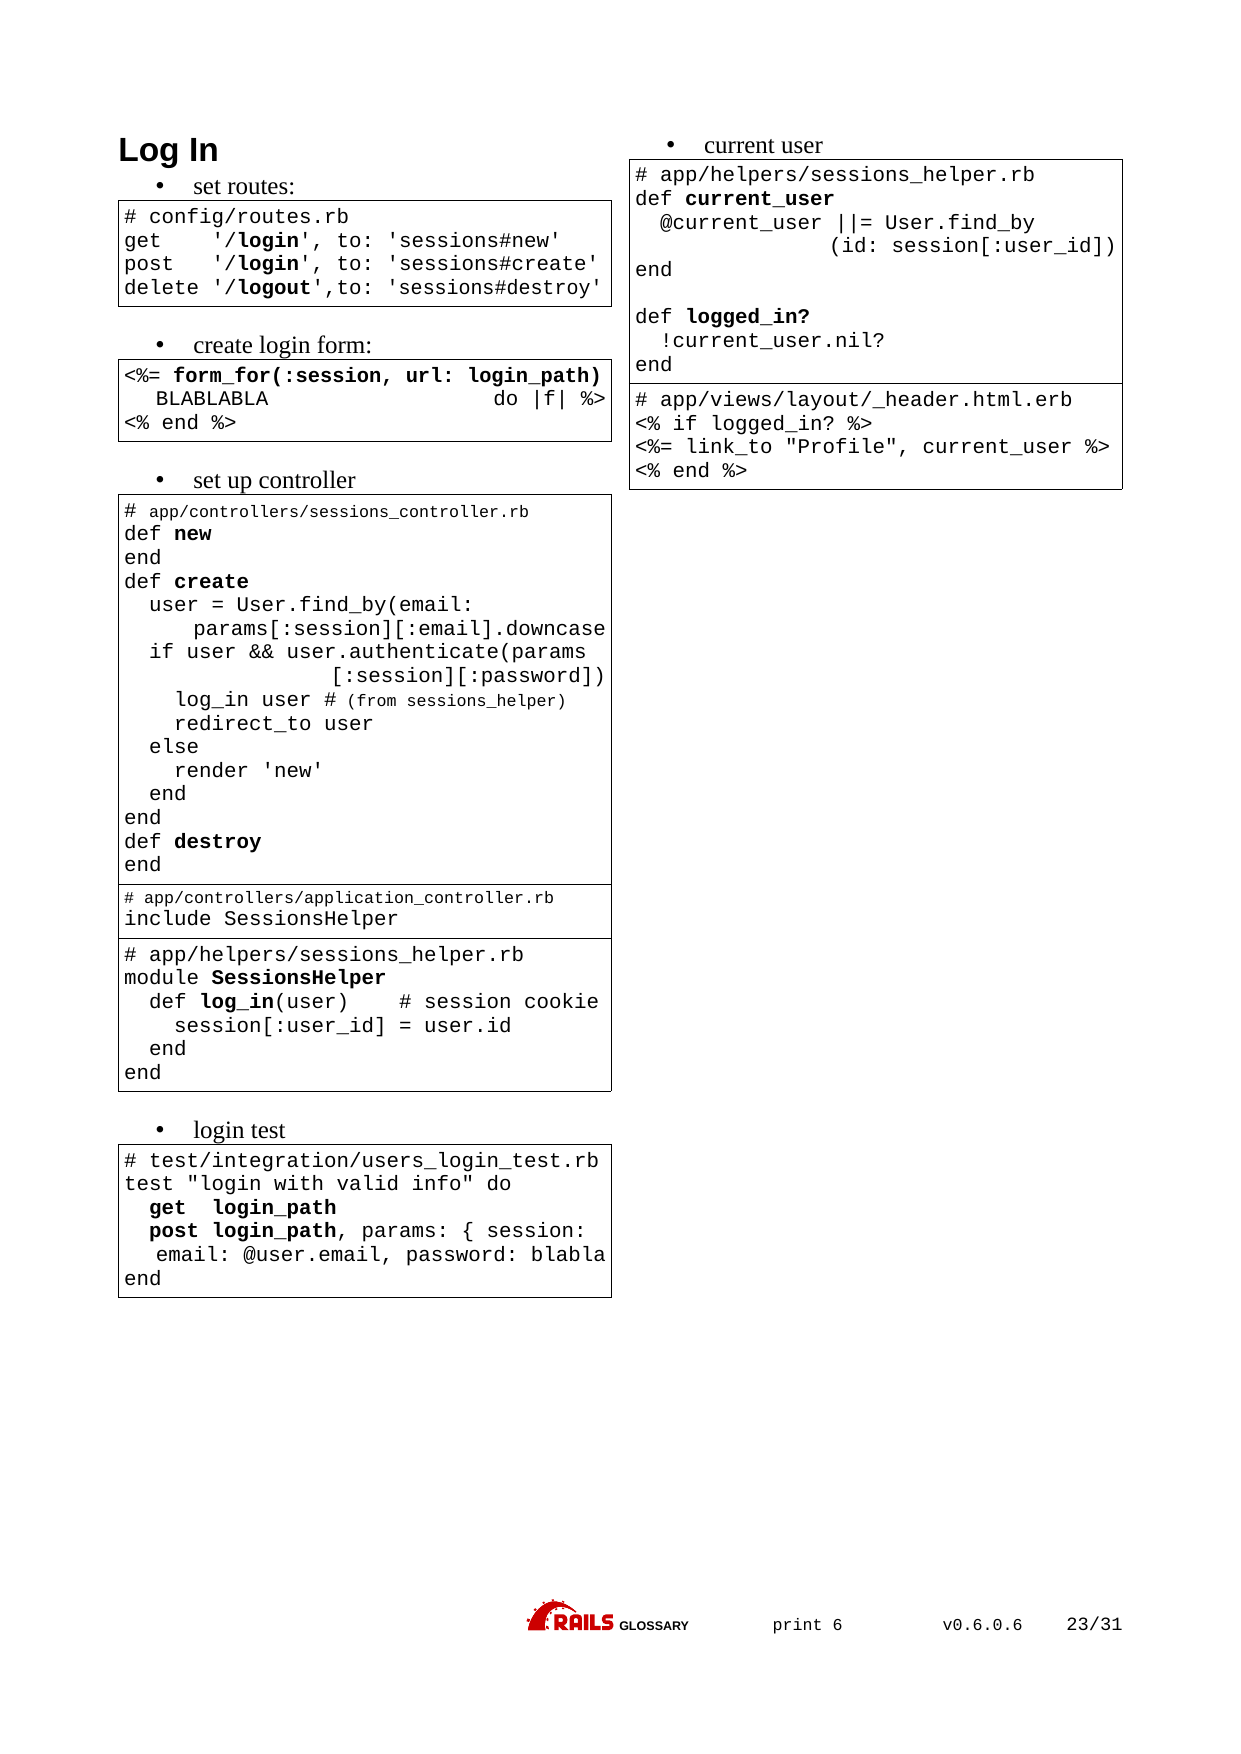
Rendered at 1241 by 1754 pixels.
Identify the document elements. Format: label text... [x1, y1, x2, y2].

list login test [156, 1115, 611, 1144]
list create login form: [156, 330, 611, 359]
subtitle Log In [118, 130, 611, 168]
table_header # app/controllers/sessions_controller.rb def new end def create user = User.find_by(email: params[:session][:email].downcase if user && user.authenticate(params [:session][:password]) log_in user # (from sessions_helper) redirect_to user else render 'new' end end def destroy end [119, 495, 611, 884]
table_header # config/routes.rb get '/login', to: 'sessions#new' post '/login', to: 'sessions#create' delete '/logout',to: 'sessions#destroy' [119, 201, 611, 306]
table_cell # app/helpers/sessions_helper.rb module SessionsHelper def log_in(user) # session cookie session[:user_id] = user.id end end [119, 939, 611, 1091]
table_header # app/helpers/sessions_helper.rb def current_user @current_user ||= User.find_by (id: session[:user_id]) end def logged_in? !current_user.nil? end [630, 160, 1122, 383]
list set up controller [156, 465, 611, 494]
list set routes: [156, 171, 611, 200]
table_cell # app/views/layout/_header.html.erb <% if logged_in? %> <%= link_to "Profile", current_user %> <% end %> [630, 384, 1122, 489]
table_header # test/integration/users_login_test.rb test "login with valid info" do get login_path post login_path, params: { session: email: @user.email, password: blabla end [119, 1145, 611, 1297]
list current user [666, 130, 1122, 159]
table_cell # app/controllers/application_controller.rb include SessionsHelper [119, 885, 611, 938]
table_header <%= form_for(:session, url: login_path) BLABLABLA do |f| %> <% end %> [119, 360, 611, 441]
